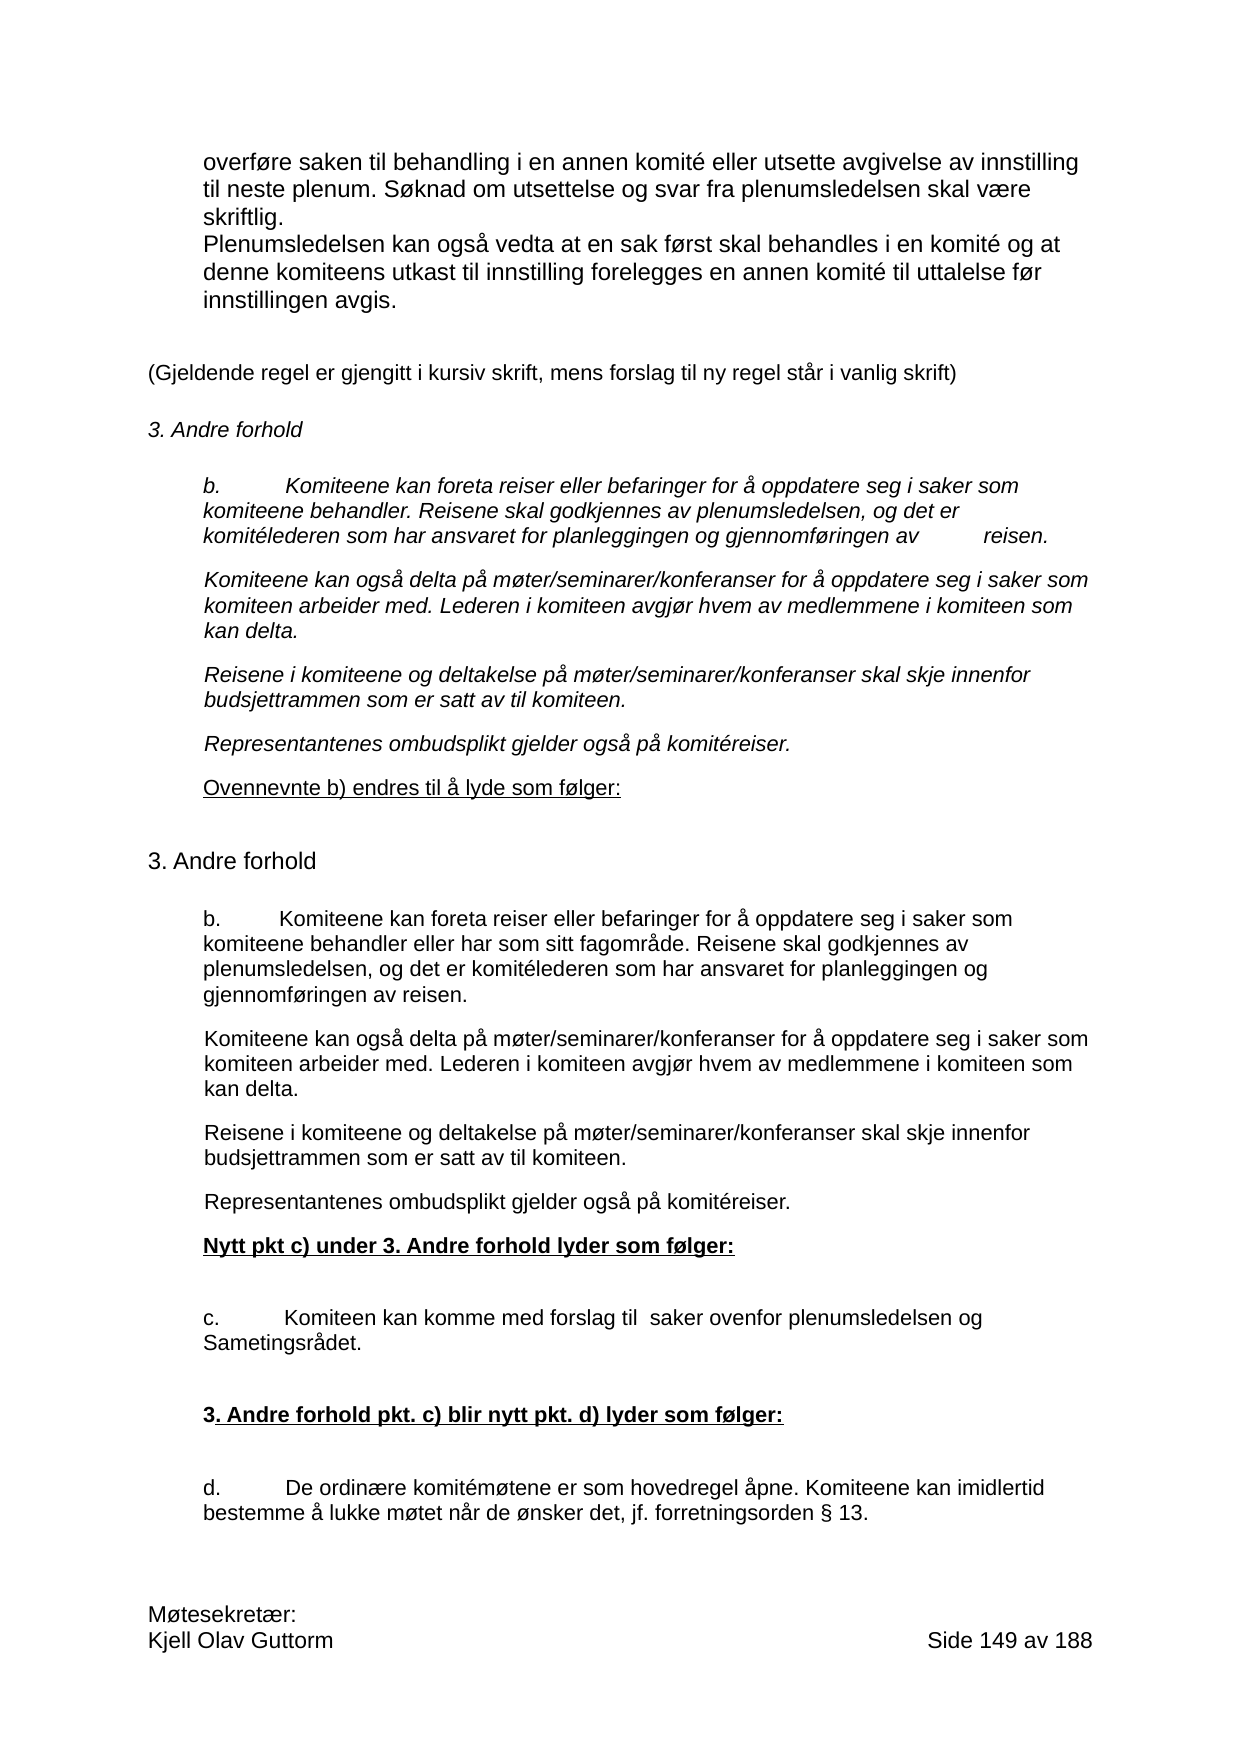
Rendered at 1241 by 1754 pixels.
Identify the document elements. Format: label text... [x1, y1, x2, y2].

table_header overføre saken til behandling i en annen komité eller utsette avgivelse av innstilling til neste plenum. Søknad om utsettelse og svar fra plenumsledelsen skal være skriftlig. Plenumsledelsen kan også vedta at en sak først skal behandles i en komité og at denne komiteens utkast til innstilling forelegges en annen komité til uttalelse før innstillingen avgis. (Gjeldende regel er gjengitt i kursiv skrift, mens forslag til ny regel står i vanlig skrift) 3. Andre forhold b. Komiteene kan foreta reiser eller befaringer for å oppdatere seg i saker som komiteene behandler. Reisene skal godkjennes av plenumsledelsen, og det er komitélederen som har ansvaret for planleggingen og gjennomføringen av reisen. Komiteene kan også delta på møter/seminarer/konferanser for å oppdatere seg i saker som komiteen arbeider med. Lederen i komiteen avgjør hvem av medlemmene i komiteen som kan delta. Reisene i komiteene og deltakelse på møter/seminarer/konferanser skal skje innenfor budsjettrammen som er satt av til komiteen. Representantenes ombudsplikt gjelder også på komitéreiser. Ovennevnte b) endres til å lyde som følger: 3. Andre forhold b. Komiteene kan foreta reiser eller befaringer for å oppdatere seg i saker som komiteene behandler eller har som sitt fagområde. Reisene skal godkjennes av plenumsledelsen, og det er komitélederen som har ansvaret for planleggingen og gjennomføringen av reisen. Komiteene kan også delta på møter/seminarer/konferanser for å oppdatere seg i saker som komiteen arbeider med. Lederen i komiteen avgjør hvem av medlemmene i komiteen som kan delta. Reisene i komiteene og deltakelse på møter/seminarer/konferanser skal skje innenfor budsjettrammen som er satt av til komiteen. Representantenes ombudsplikt gjelder også på komitéreiser. Nytt pkt c) under 3. Andre forhold lyder som følger: c. Komiteen kan komme med forslag til saker ovenfor plenumsledelsen og Sametingsrådet. 3. Andre forhold pkt. c) blir nytt pkt. d) lyder som følger: d. De ordinære komitémøtene er som hovedregel åpne. Komiteene kan imidlertid bestemme å lukke møtet når de ønsker det, jf. forretningsorden § 13. [136, 148, 1104, 1556]
